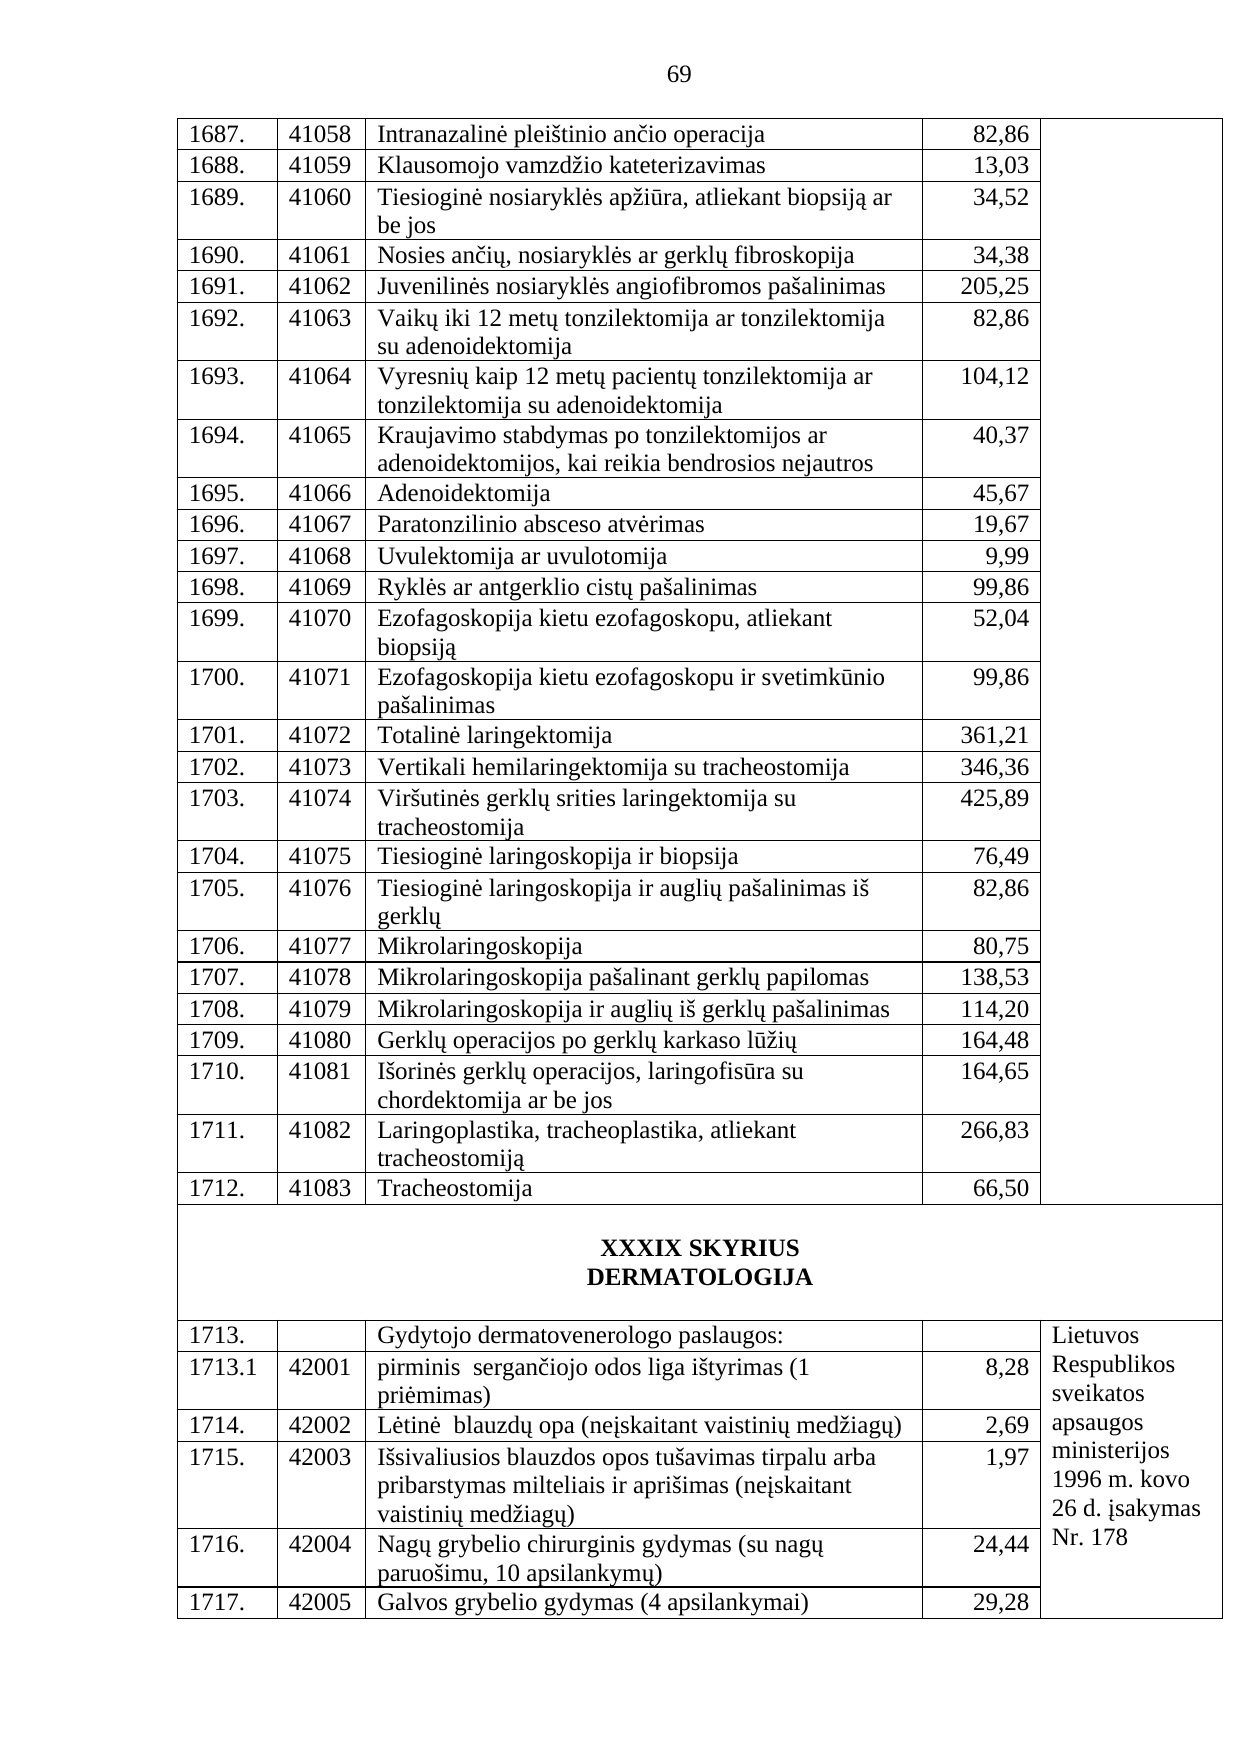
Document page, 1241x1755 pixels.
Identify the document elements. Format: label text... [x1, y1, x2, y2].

table_cell 24,44 [923, 1529, 1040, 1586]
table_cell 41083 [278, 1173, 365, 1203]
table_cell 99,86 [923, 572, 1040, 602]
table_cell 1715. [178, 1442, 277, 1528]
table_cell Mikrolaringoskopija [366, 931, 922, 961]
table_cell 99,86 [923, 662, 1040, 719]
table_cell 42001 [278, 1352, 365, 1409]
table_cell 104,12 [923, 361, 1040, 419]
table_cell 1713.1 [178, 1352, 277, 1409]
table_cell Vaikų iki 12 metų tonzilektomija ar tonzilektomija su adenoidektomija [366, 303, 922, 360]
table_cell 34,52 [923, 182, 1040, 239]
table_cell XXXIX SKYRIUS DERMATOLOGIJA [178, 1205, 1222, 1319]
table_cell 34,38 [923, 240, 1040, 270]
table_cell Klausomojo vamzdžio kateterizavimas [366, 150, 922, 181]
table_cell 164,65 [923, 1056, 1040, 1114]
table_cell Laringoplastika, tracheoplastika, atliekant tracheostomiją [366, 1115, 922, 1172]
table_cell 1711. [178, 1115, 277, 1172]
table_cell 41080 [278, 1025, 365, 1055]
table_cell 41075 [278, 841, 365, 872]
table_cell Tiesioginė laringoskopija ir biopsija [366, 841, 922, 872]
table_cell 266,83 [923, 1115, 1040, 1172]
table_cell Išsivaliusios blauzdos opos tušavimas tirpalu arba pribarstymas milteliais ir aprišimas (neįskaitant vaistinių medžiagų) [366, 1442, 922, 1528]
table_cell Uvulektomija ar uvulotomija [366, 541, 922, 571]
table_cell Mikrolaringoskopija pašalinant gerklų papilomas [366, 963, 922, 993]
table_cell 1708. [178, 994, 277, 1024]
table_cell Mikrolaringoskopija ir auglių iš gerklų pašalinimas [366, 994, 922, 1024]
table_cell 1706. [178, 931, 277, 961]
table_cell 82,86 [923, 303, 1040, 360]
table_cell 52,04 [923, 603, 1040, 661]
table_cell 41064 [278, 361, 365, 419]
table_cell Tiesioginė nosiaryklės apžiūra, atliekant biopsiją ar be jos [366, 182, 922, 239]
table_cell 1695. [178, 478, 277, 508]
table_cell Totalinė laringektomija [366, 720, 922, 751]
table_cell 1697. [178, 541, 277, 571]
table_cell Ezofagoskopija kietu ezofagoskopu ir svetimkūnio pašalinimas [366, 662, 922, 719]
table_cell Ryklės ar antgerklio cistų pašalinimas [366, 572, 922, 602]
table_cell 1703. [178, 783, 277, 840]
table_cell 41072 [278, 720, 365, 751]
table_cell pirminis sergančiojo odos liga ištyrimas (1 priėmimas) [366, 1352, 922, 1409]
table_cell 41074 [278, 783, 365, 840]
table_cell 42003 [278, 1442, 365, 1528]
table_cell 205,25 [923, 271, 1040, 302]
table_cell Vertikali hemilaringektomija su tracheostomija [366, 752, 922, 782]
table_cell Viršutinės gerklų srities laringektomija su tracheostomija [366, 783, 922, 840]
table_cell 42004 [278, 1529, 365, 1586]
table_cell 8,28 [923, 1352, 1040, 1409]
table_cell 41076 [278, 873, 365, 930]
table_cell 41082 [278, 1115, 365, 1172]
table_cell 164,48 [923, 1025, 1040, 1055]
table_cell Adenoidektomija [366, 478, 922, 508]
table_cell 76,49 [923, 841, 1040, 872]
table_cell 138,53 [923, 963, 1040, 993]
table_cell 41079 [278, 994, 365, 1024]
table_cell 346,36 [923, 752, 1040, 782]
table_cell 1716. [178, 1529, 277, 1586]
table_cell 1690. [178, 240, 277, 270]
table_cell 41070 [278, 603, 365, 661]
table_cell Ezofagoskopija kietu ezofagoskopu, atliekant biopsiją [366, 603, 922, 661]
table_cell Gerklų operacijos po gerklų karkaso lūžių [366, 1025, 922, 1055]
table_cell 1713. [178, 1321, 277, 1351]
table_cell 1707. [178, 963, 277, 993]
table_cell 1,97 [923, 1442, 1040, 1528]
table_cell 1709. [178, 1025, 277, 1055]
table_cell 29,28 [923, 1588, 1040, 1618]
table_cell Vyresnių kaip 12 metų pacientų tonzilektomija ar tonzilektomija su adenoidektomija [366, 361, 922, 419]
table_cell 1692. [178, 303, 277, 360]
table_cell 1701. [178, 720, 277, 751]
table_cell 1717. [178, 1588, 277, 1618]
table_cell Galvos grybelio gydymas (4 apsilankymai) [366, 1588, 922, 1618]
table_cell Nosies ančių, nosiaryklės ar gerklų fibroskopija [366, 240, 922, 270]
table_cell 9,99 [923, 541, 1040, 571]
table_cell 1696. [178, 510, 277, 540]
table_cell 114,20 [923, 994, 1040, 1024]
table_cell Intranazalinė pleištinio ančio operacija [366, 119, 922, 149]
table_cell 1714. [178, 1410, 277, 1441]
table_cell 1702. [178, 752, 277, 782]
table_cell [278, 1321, 365, 1351]
table_cell 1698. [178, 572, 277, 602]
table_cell 40,37 [923, 420, 1040, 477]
table_cell 45,67 [923, 478, 1040, 508]
table_cell 41066 [278, 478, 365, 508]
table_cell 361,21 [923, 720, 1040, 751]
table_cell Paratonzilinio absceso atvėrimas [366, 510, 922, 540]
table_cell Tracheostomija [366, 1173, 922, 1203]
table_cell 41071 [278, 662, 365, 719]
table_cell 41061 [278, 240, 365, 270]
table_cell 1687. [178, 119, 277, 149]
table_cell 42005 [278, 1588, 365, 1618]
table_cell Nagų grybelio chirurginis gydymas (su nagų paruošimu, 10 apsilankymų) [366, 1529, 922, 1586]
table_cell 1712. [178, 1173, 277, 1203]
table_cell Kraujavimo stabdymas po tonzilektomijos ar adenoidektomijos, kai reikia bendrosios nejautros [366, 420, 922, 477]
table_cell 1705. [178, 873, 277, 930]
table_cell 41062 [278, 271, 365, 302]
table_cell [923, 1321, 1040, 1351]
table_cell 41077 [278, 931, 365, 961]
table_cell Išorinės gerklų operacijos, laringofisūra su chordektomija ar be jos [366, 1056, 922, 1114]
table_cell 41068 [278, 541, 365, 571]
table_cell 41073 [278, 752, 365, 782]
table_cell 1691. [178, 271, 277, 302]
table_cell 2,69 [923, 1410, 1040, 1441]
table_cell 41078 [278, 963, 365, 993]
table_cell 82,86 [923, 873, 1040, 930]
table_cell Lėtinė blauzdų opa (neįskaitant vaistinių medžiagų) [366, 1410, 922, 1441]
table_cell 41058 [278, 119, 365, 149]
table_cell 41063 [278, 303, 365, 360]
table_cell 19,67 [923, 510, 1040, 540]
table_cell 1699. [178, 603, 277, 661]
table_cell 82,86 [923, 119, 1040, 149]
table_cell 41059 [278, 150, 365, 181]
table_cell 41060 [278, 182, 365, 239]
table_cell Gydytojo dermatovenerologo paslaugos: [366, 1321, 922, 1351]
table_cell 1688. [178, 150, 277, 181]
table_cell Lietuvos Respublikos sveikatos apsaugos ministerijos 1996 m. kovo 26 d. įsakymas Nr. 178 [1041, 1321, 1222, 1618]
table_cell Juvenilinės nosiaryklės angiofibromos pašalinimas [366, 271, 922, 302]
table_cell 425,89 [923, 783, 1040, 840]
table_cell 41067 [278, 510, 365, 540]
table_cell 41081 [278, 1056, 365, 1114]
table_cell 1710. [178, 1056, 277, 1114]
table_cell 80,75 [923, 931, 1040, 961]
table_cell Tiesioginė laringoskopija ir auglių pašalinimas iš gerklų [366, 873, 922, 930]
table_cell 1689. [178, 182, 277, 239]
table_cell 66,50 [923, 1173, 1040, 1203]
table_cell 41069 [278, 572, 365, 602]
table_cell 42002 [278, 1410, 365, 1441]
table_cell 41065 [278, 420, 365, 477]
table_cell [1041, 119, 1222, 1203]
table_cell 1693. [178, 361, 277, 419]
table_cell 1694. [178, 420, 277, 477]
table_cell 13,03 [923, 150, 1040, 181]
table_cell 1700. [178, 662, 277, 719]
table_cell 1704. [178, 841, 277, 872]
